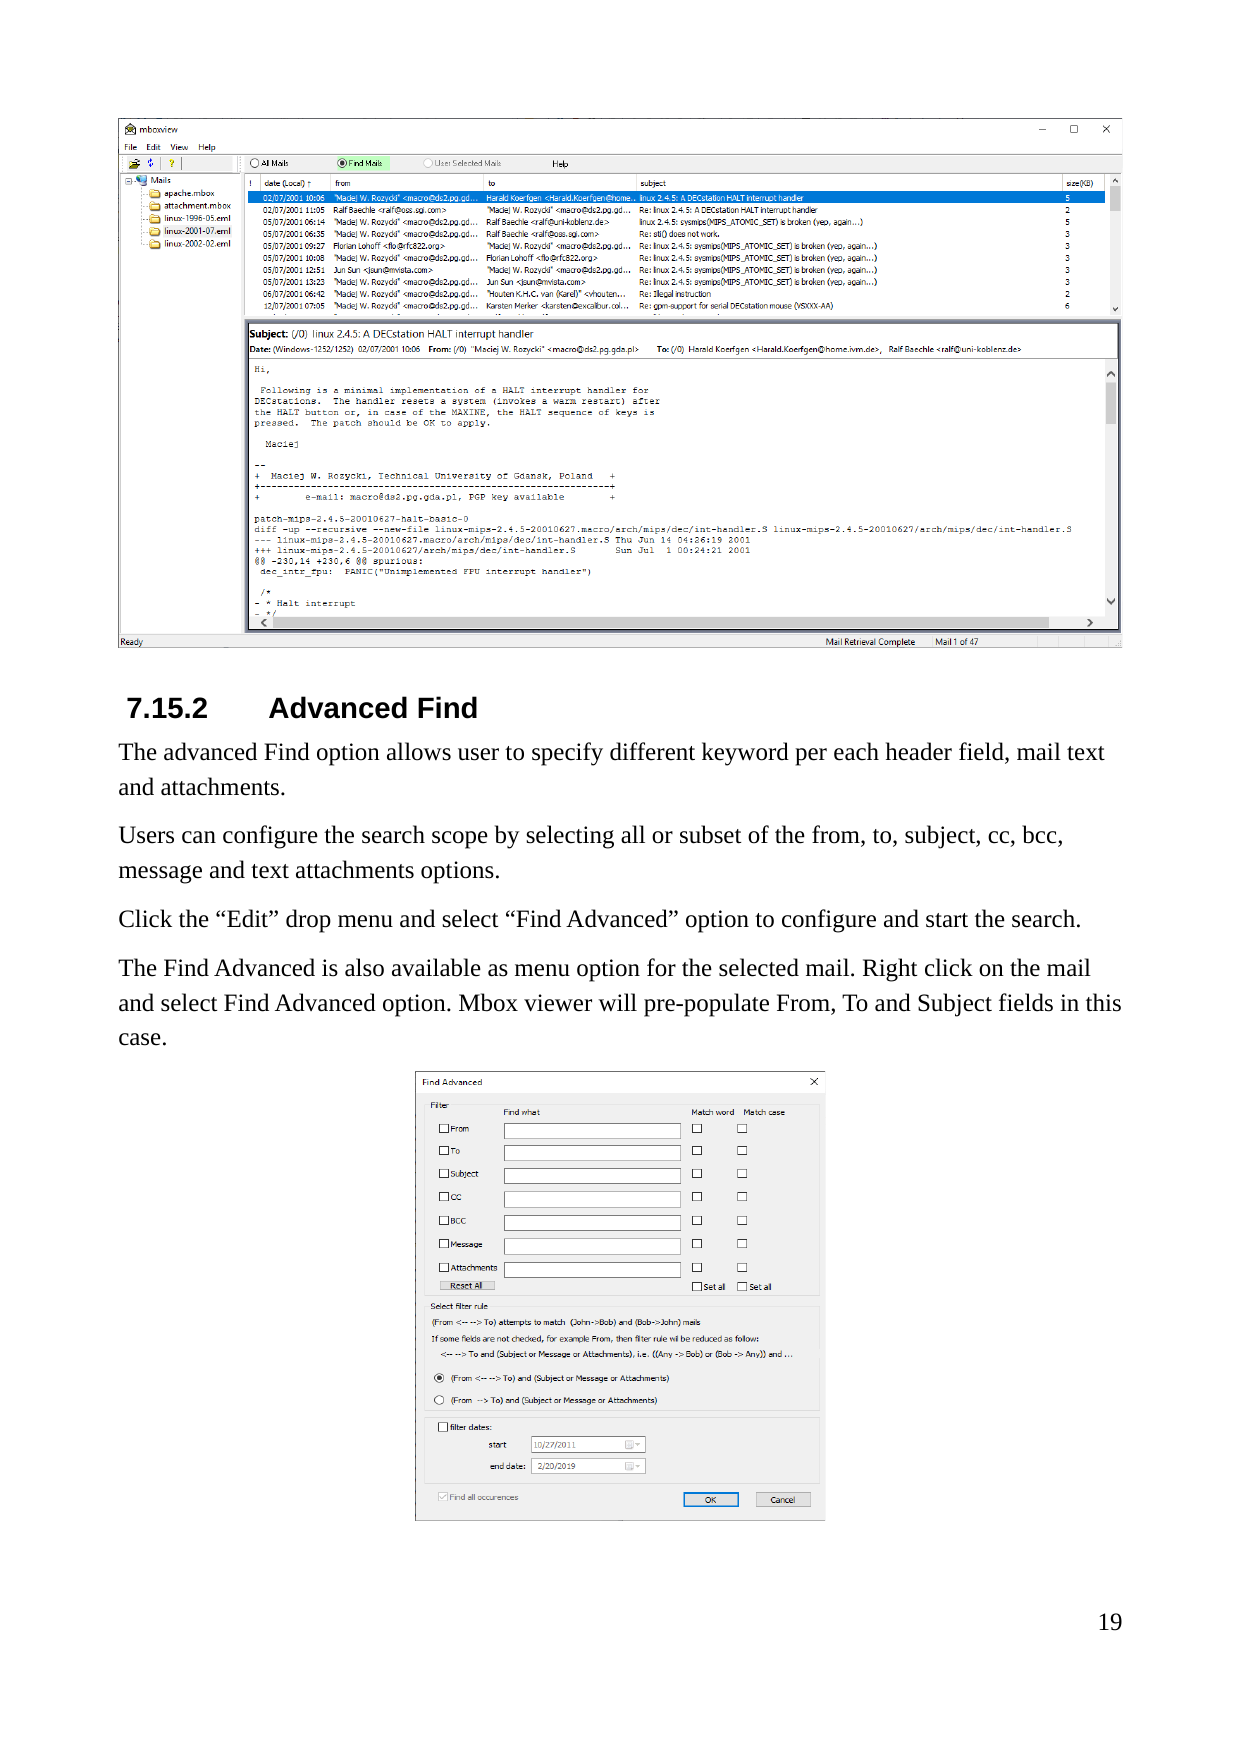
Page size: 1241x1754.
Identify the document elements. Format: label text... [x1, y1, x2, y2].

picture [415, 1071, 826, 1521]
subtitle Advanced Find [118, 691, 1122, 724]
text The Find Advanced is also available as menu option for the selected mail. Right click on the mail and select Find Advanced option. Mbox viewer will pre-populate From, To and Subject fields in this case. [118, 953, 1122, 1051]
text The advanced Find option allows user to specify different keyword per each header field, mail text and attachments. [118, 737, 1122, 800]
text Click the “Edit” drop menu and select “Find Advanced” option to configure and start the search. [118, 904, 1122, 933]
picture [118, 118, 1123, 648]
text Users can configure the search scope by selecting all or subset of the from, to, subject, cc, bcc, message and text attachments options. [118, 821, 1122, 884]
